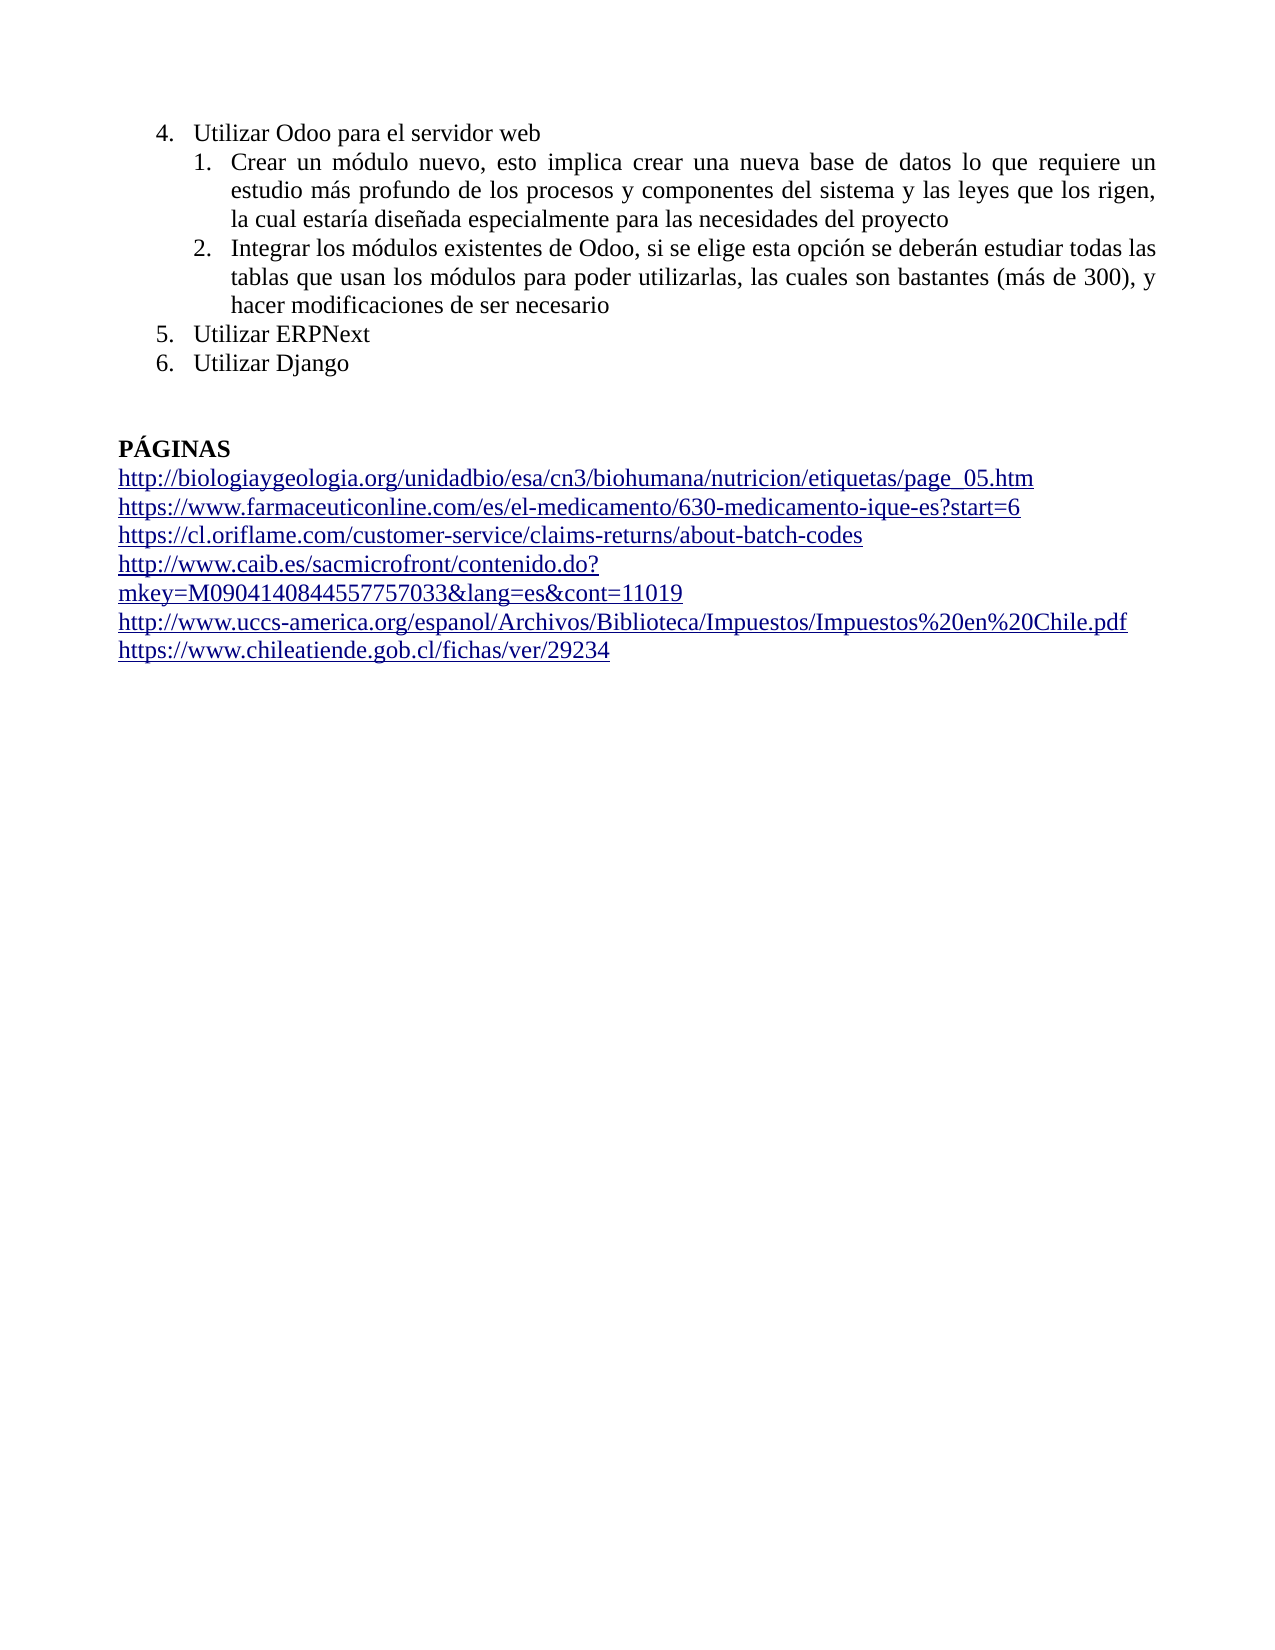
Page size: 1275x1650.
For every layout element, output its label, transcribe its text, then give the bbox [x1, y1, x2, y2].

text http://www.caib.es/sacmicrofront/contenido.do?mkey=M0904140844557757033&lang=es&cont=11019 [118, 549, 1157, 607]
text http://www.uccs-america.org/espanol/Archivos/Biblioteca/Impuestos/Impuestos%20en%20Chile.pdf [118, 607, 1157, 636]
list Utilizar Odoo para el servidor web [156, 118, 1157, 147]
list Integrar los módulos existentes de Odoo, si se elige esta opción se deberán estudiar todas las tablas que usan los módulos para poder utilizarlas, las cuales son bastantes (más de 300), y hacer modificaciones de ser necesario [193, 233, 1157, 319]
list Crear un módulo nuevo, esto implica crear una nueva base de datos lo que requiere un estudio más profundo de los procesos y componentes del sistema y las leyes que los rigen, la cual estaría diseñada especialmente para las necesidades del proyecto [193, 147, 1157, 233]
text https://www.chileatiende.gob.cl/fichas/ver/29234 [118, 636, 1157, 664]
text https://cl.oriflame.com/customer-service/claims-returns/about-batch-codes [118, 521, 1157, 549]
text PÁGINAS [118, 434, 1157, 463]
list Utilizar ERPNext [156, 319, 1157, 348]
text https://www.farmaceuticonline.com/es/el-medicamento/630-medicamento-ique-es?start=6 [118, 492, 1157, 521]
text http://biologiaygeologia.org/unidadbio/esa/cn3/biohumana/nutricion/etiquetas/page_05.htm [118, 463, 1157, 492]
list Utilizar Django [156, 348, 1157, 377]
